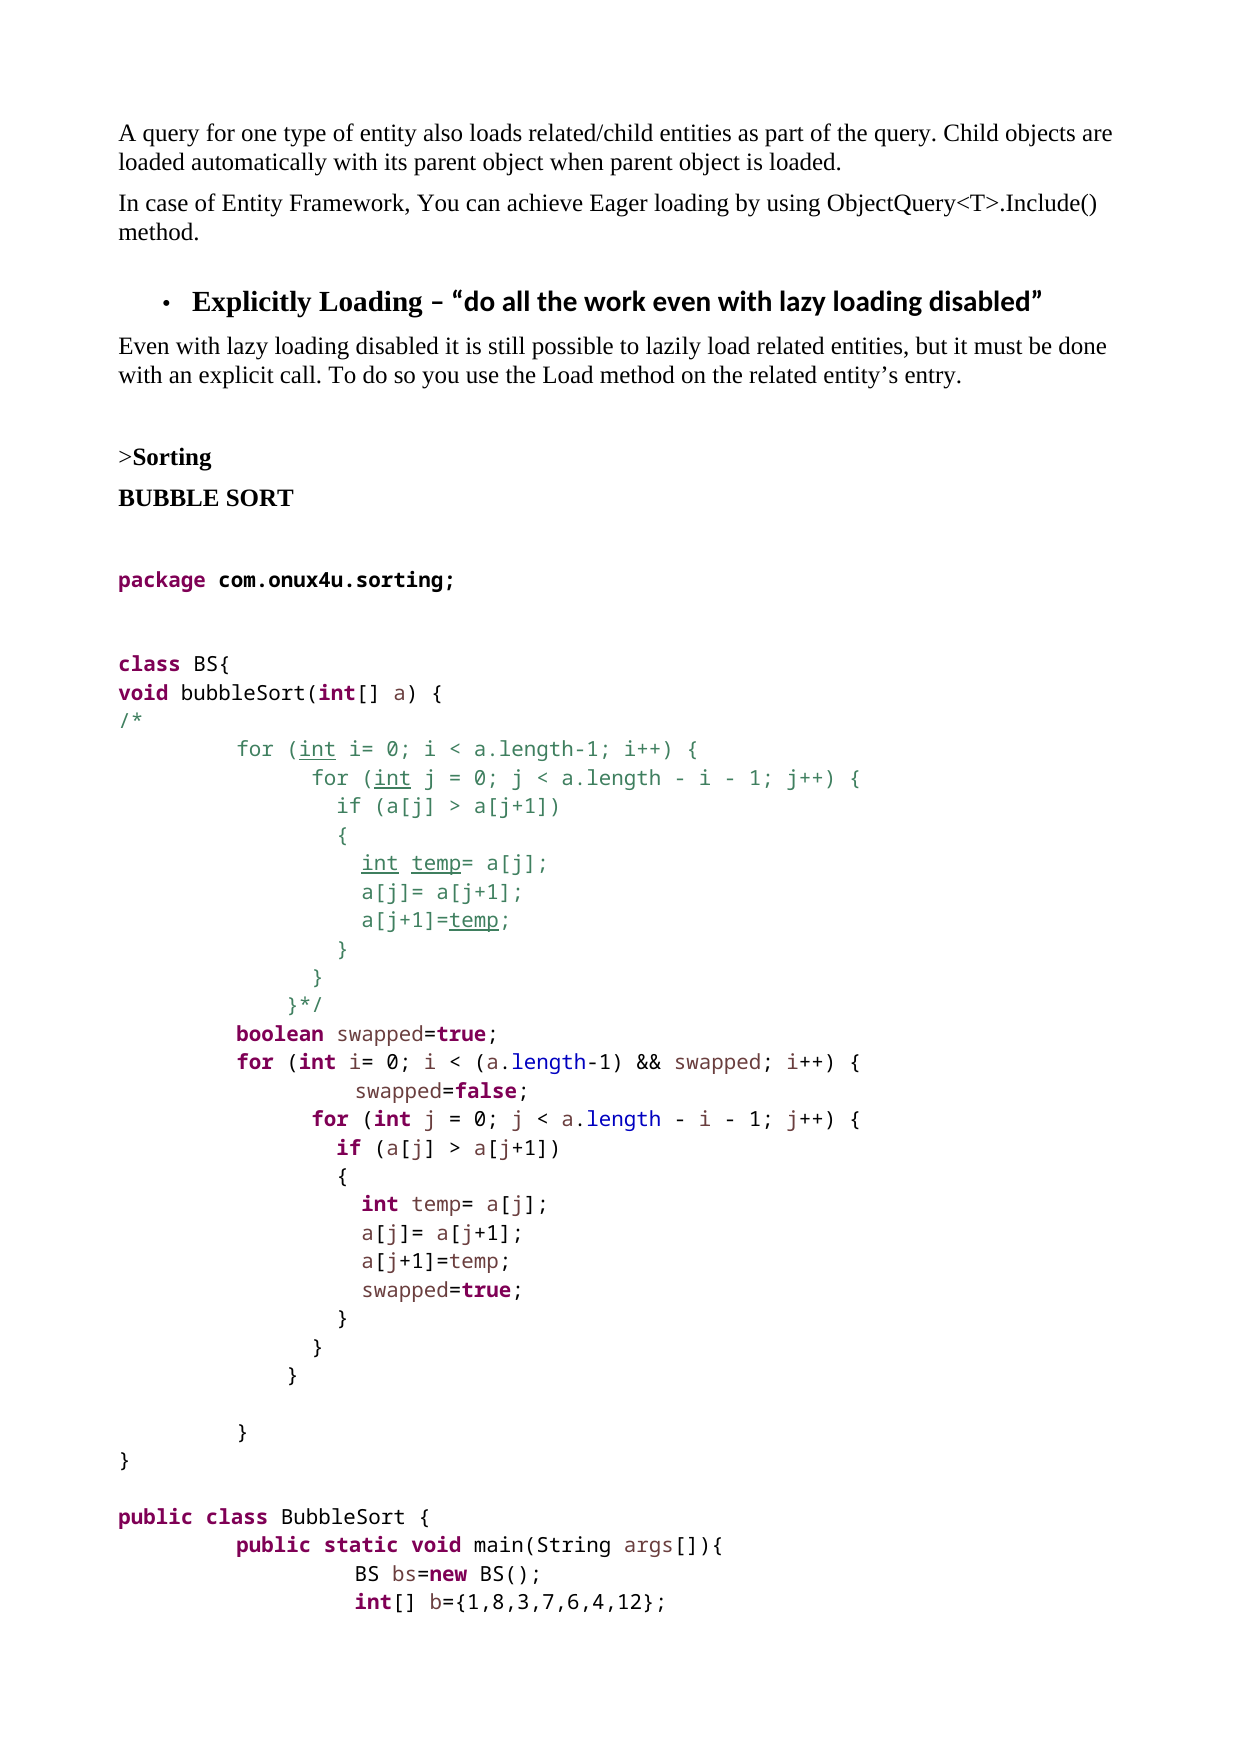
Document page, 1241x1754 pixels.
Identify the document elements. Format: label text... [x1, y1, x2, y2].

text swapped=false; [118, 1076, 1122, 1104]
text Even with lazy loading disabled it is still possible to lazily load related entities, but it must be done with an explicit call. To do so you use the Load method on the related entity’s entry. [118, 331, 1122, 389]
list Explicitly Loading – “do all the work even with lazy loading disabled” [162, 283, 1122, 319]
text In case of Entity Framework, You can achieve Eager loading by using ObjectQuery<T>.Include() method. [118, 188, 1122, 246]
text public class BubbleSort { [118, 1502, 1122, 1530]
text /* [118, 706, 1122, 734]
text int[] b={1,8,3,7,6,4,12}; [118, 1587, 1122, 1616]
text }*/ [118, 991, 1122, 1019]
text a[j+1]=temp; [118, 905, 1122, 934]
text class BS{ [118, 649, 1122, 678]
text if (a[j] > a[j+1]) [118, 791, 1122, 820]
text a[j]= a[j+1]; [118, 877, 1122, 905]
text BS bs=new BS(); [118, 1559, 1122, 1587]
text } [118, 1360, 1122, 1389]
text { [118, 820, 1122, 848]
text int temp= a[j]; [118, 1189, 1122, 1218]
text public static void main(String args[]){ [118, 1530, 1122, 1559]
text for (int j = 0; j < a.length - i - 1; j++) { [118, 1104, 1122, 1133]
text } [118, 1303, 1122, 1332]
text for (int i= 0; i < (a.length-1) && swapped; i++) { [118, 1047, 1122, 1076]
text int temp= a[j]; [118, 848, 1122, 877]
text for (int j = 0; j < a.length - i - 1; j++) { [118, 763, 1122, 791]
text } [118, 1417, 1122, 1446]
text } [118, 934, 1122, 962]
text a[j+1]=temp; [118, 1246, 1122, 1275]
text BUBBLE SORT [118, 483, 1122, 512]
text } [118, 1332, 1122, 1360]
text package com.onux4u.sorting; [118, 565, 1122, 593]
text { [118, 1161, 1122, 1189]
text boolean swapped=true; [118, 1019, 1122, 1047]
text } [118, 1446, 1122, 1474]
text >Sorting [118, 442, 1122, 471]
text if (a[j] > a[j+1]) [118, 1133, 1122, 1161]
text swapped=true; [118, 1275, 1122, 1303]
text A query for one type of entity also loads related/child entities as part of the query. Child objects are loaded automatically with its parent object when parent object is loaded. [118, 118, 1122, 176]
text } [118, 962, 1122, 991]
text void bubbleSort(int[] a) { [118, 678, 1122, 706]
text a[j]= a[j+1]; [118, 1218, 1122, 1246]
text for (int i= 0; i < a.length-1; i++) { [118, 734, 1122, 763]
